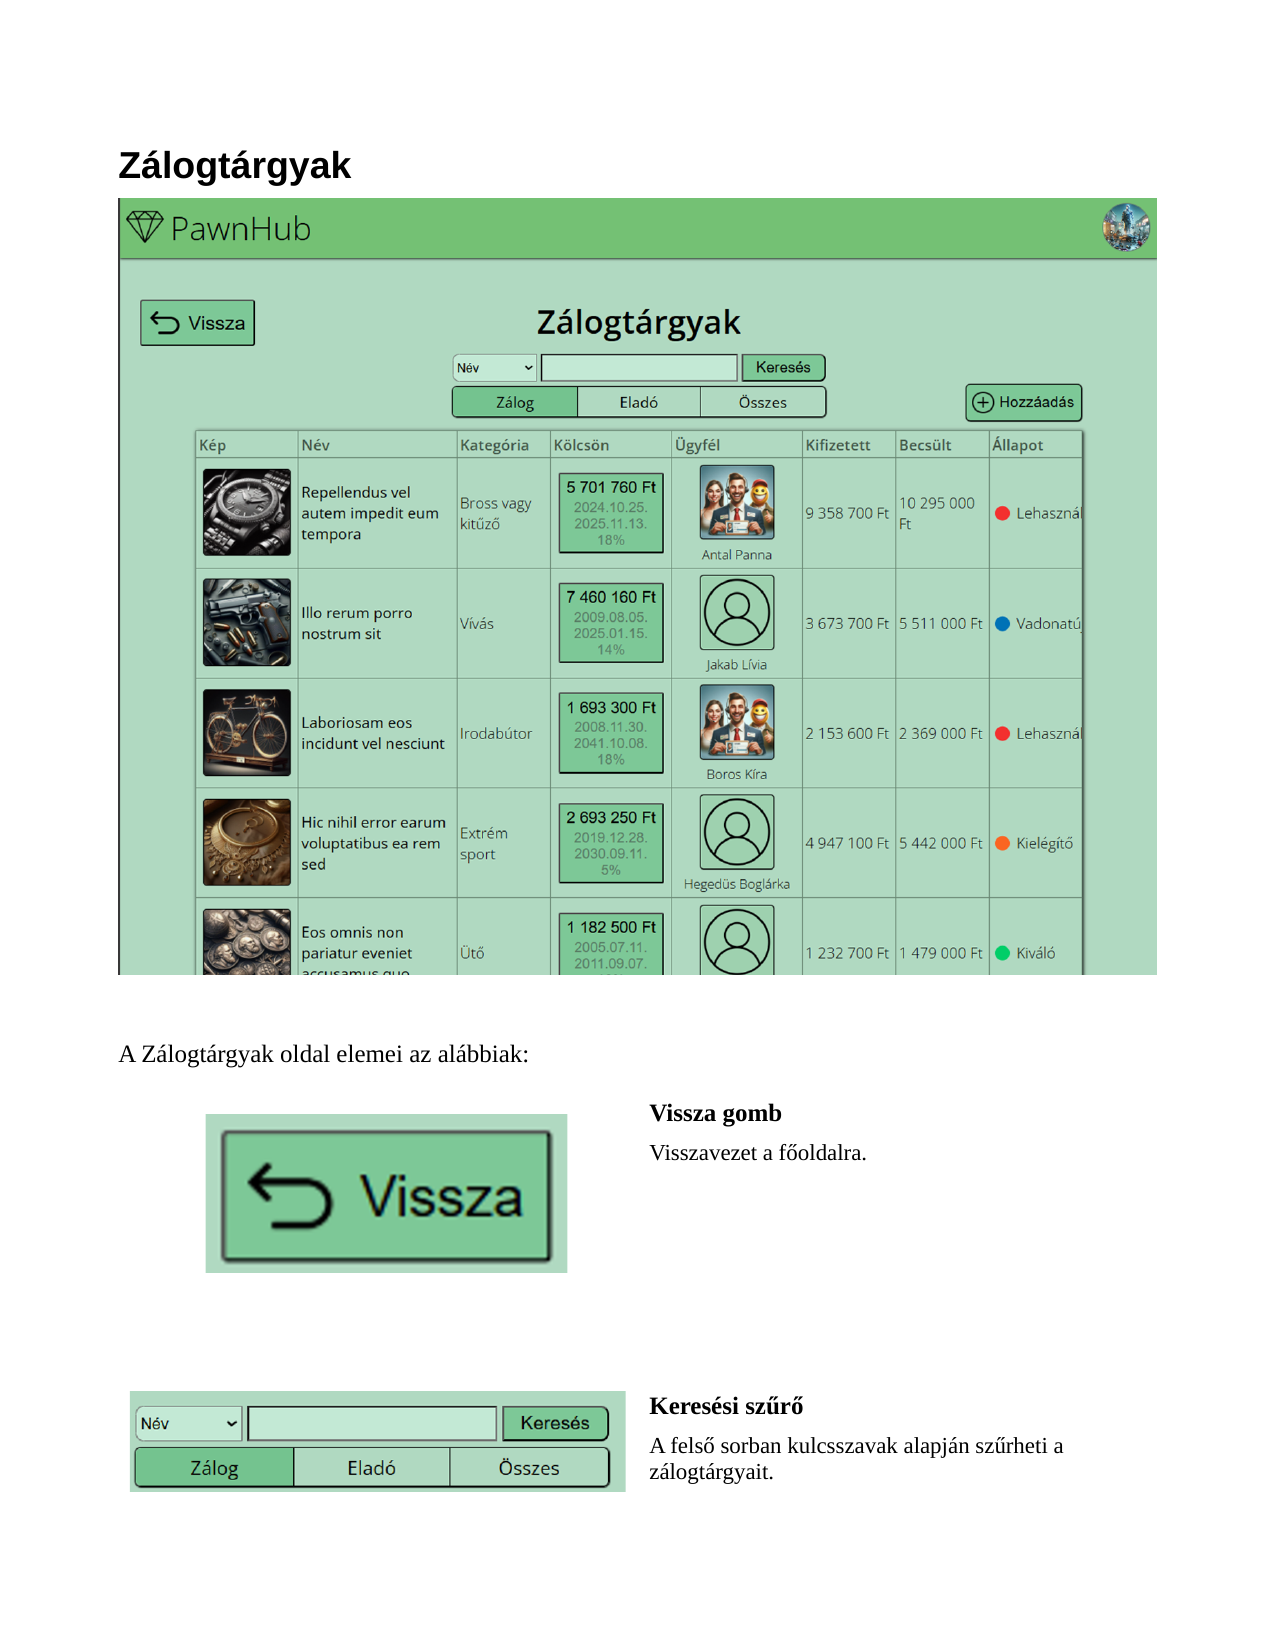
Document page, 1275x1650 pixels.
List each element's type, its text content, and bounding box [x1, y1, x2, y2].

table_header Vissza gomb Visszavezet a főoldalra. [638, 1087, 1157, 1379]
table_cell [118, 1380, 637, 1508]
subtitle Zálogtárgyak [118, 143, 1157, 186]
text A Zálogtárgyak oldal elemei az alábbiak: [118, 1039, 1157, 1068]
picture [118, 198, 1157, 975]
picture [205, 1114, 568, 1273]
table_header [118, 1087, 637, 1379]
table_cell Keresési szűrő A felső sorban kulcsszavak alapján szűrheti a zálogtárgyait. [638, 1380, 1157, 1508]
picture [129, 1391, 626, 1492]
